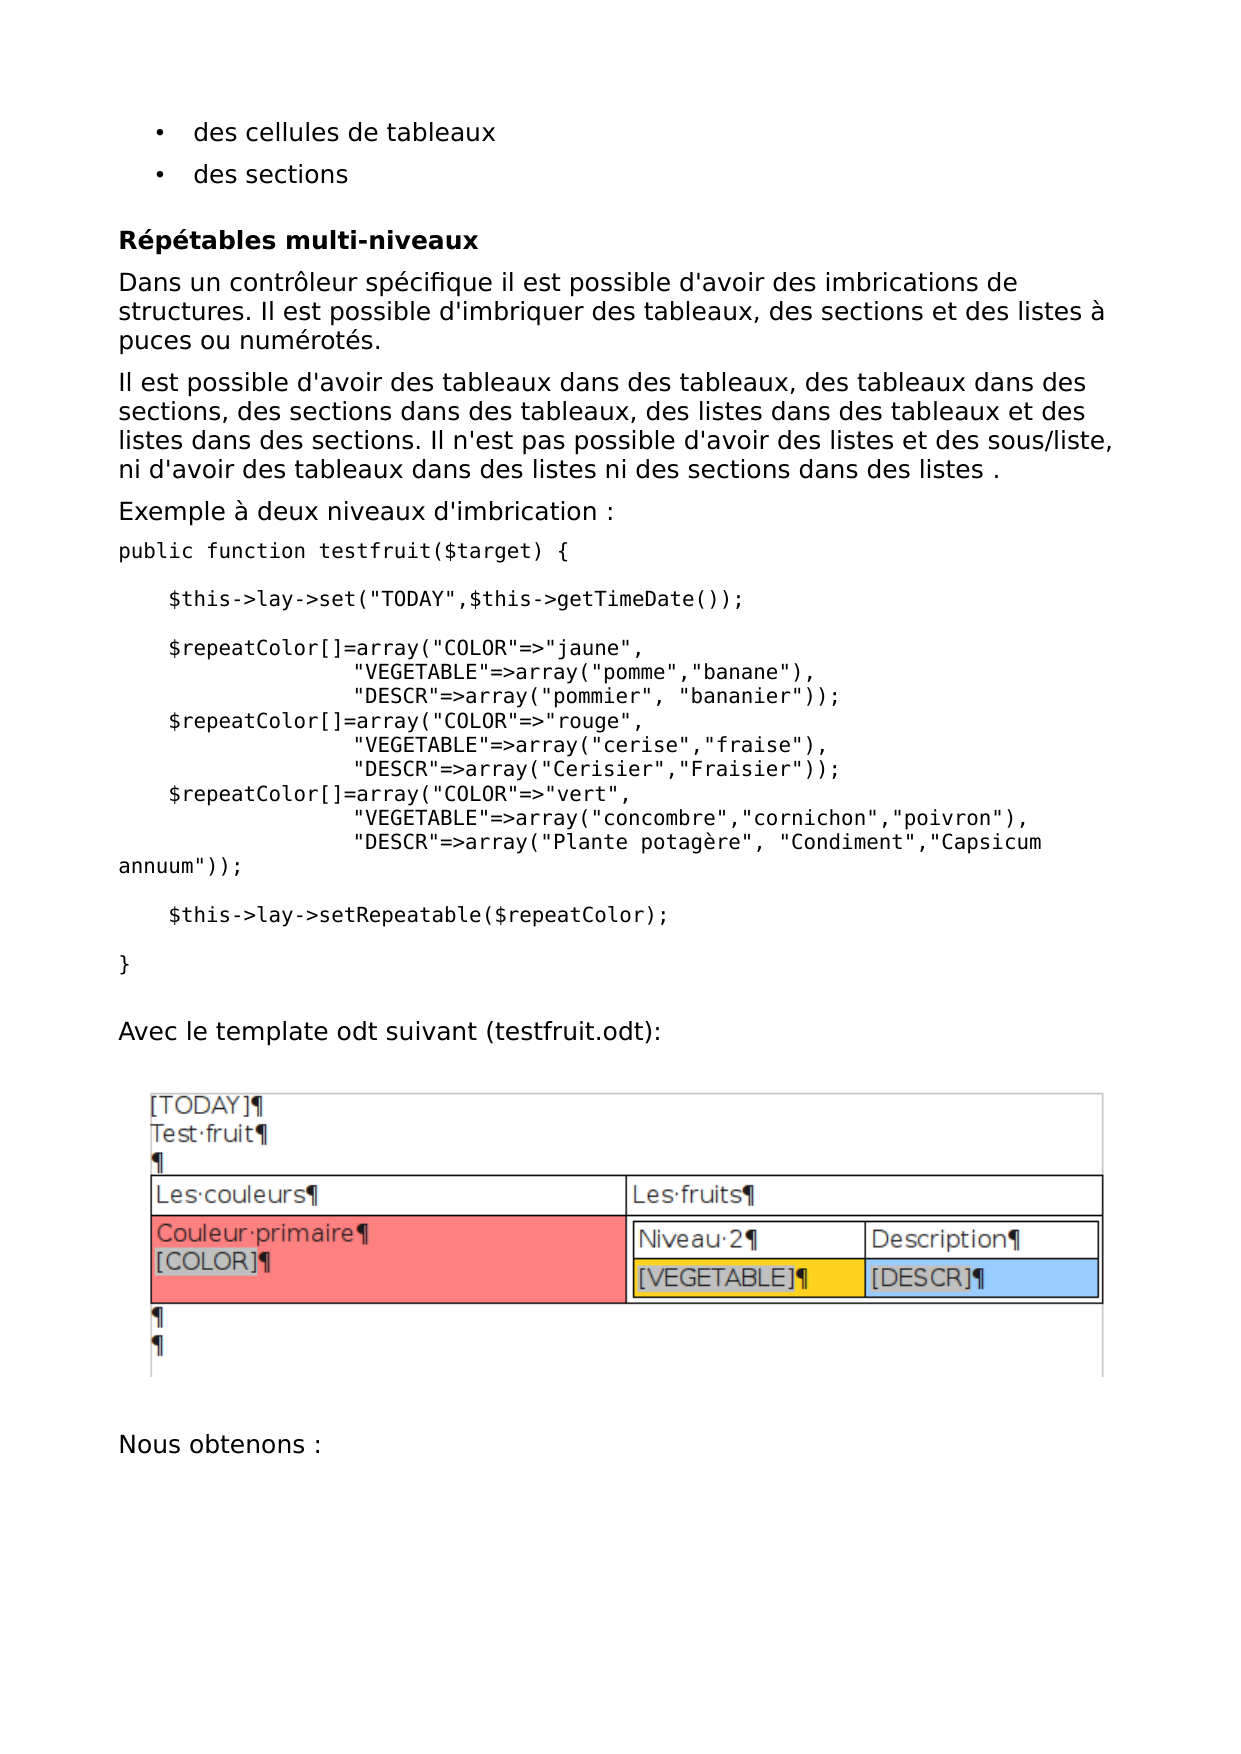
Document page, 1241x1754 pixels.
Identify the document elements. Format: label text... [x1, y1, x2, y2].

text "VEGETABLE"=>array("pomme","banane"), [118, 660, 1122, 684]
text Il est possible d'avoir des tableaux dans des tableaux, des tableaux dans des sections, des sections dans des tableaux, des listes dans des tableaux et des listes dans des sections. Il n'est pas possible d'avoir des listes et des sous/liste, ni d'avoir des tableaux dans des listes ni des sections dans des listes . [118, 368, 1122, 485]
text $repeatColor[]=array("COLOR"=>"jaune", [118, 636, 1122, 660]
text "DESCR"=>array("Plante potagère", "Condiment","Capsicum annuum")); [118, 830, 1122, 879]
text } [118, 952, 1122, 976]
text $this->lay->setRepeatable($repeatColor); [118, 903, 1122, 927]
text $repeatColor[]=array("COLOR"=>"vert", [118, 782, 1122, 806]
text "DESCR"=>array("pommier", "bananier")); [118, 684, 1122, 709]
text public function testfruit($target) { [118, 539, 1122, 563]
text Exemple à deux niveaux d'imbrication : [118, 497, 1122, 526]
text Avec le template odt suivant (testfruit.odt): [118, 1017, 1122, 1047]
text Nous obtenons : [118, 1431, 1122, 1460]
list des sections [156, 160, 1122, 189]
text $this->lay->set("TODAY",$this->getTimeDate()); [118, 587, 1122, 612]
text "VEGETABLE"=>array("cerise","fraise"), [118, 733, 1122, 757]
text Dans un contrôleur spécifique il est possible d'avoir des imbrications de structures. Il est possible d'imbriquer des tableaux, des sections et des listes à puces ou numérotés. [118, 268, 1122, 356]
text $repeatColor[]=array("COLOR"=>"rouge", [118, 709, 1122, 733]
list des cellules de tableaux [156, 118, 1122, 147]
subtitle Répétables multi-niveaux [118, 226, 1122, 256]
text "DESCR"=>array("Cerisier","Fraisier")); [118, 757, 1122, 782]
text "VEGETABLE"=>array("concombre","cornichon","poivron"), [118, 806, 1122, 830]
picture [118, 1059, 1123, 1377]
